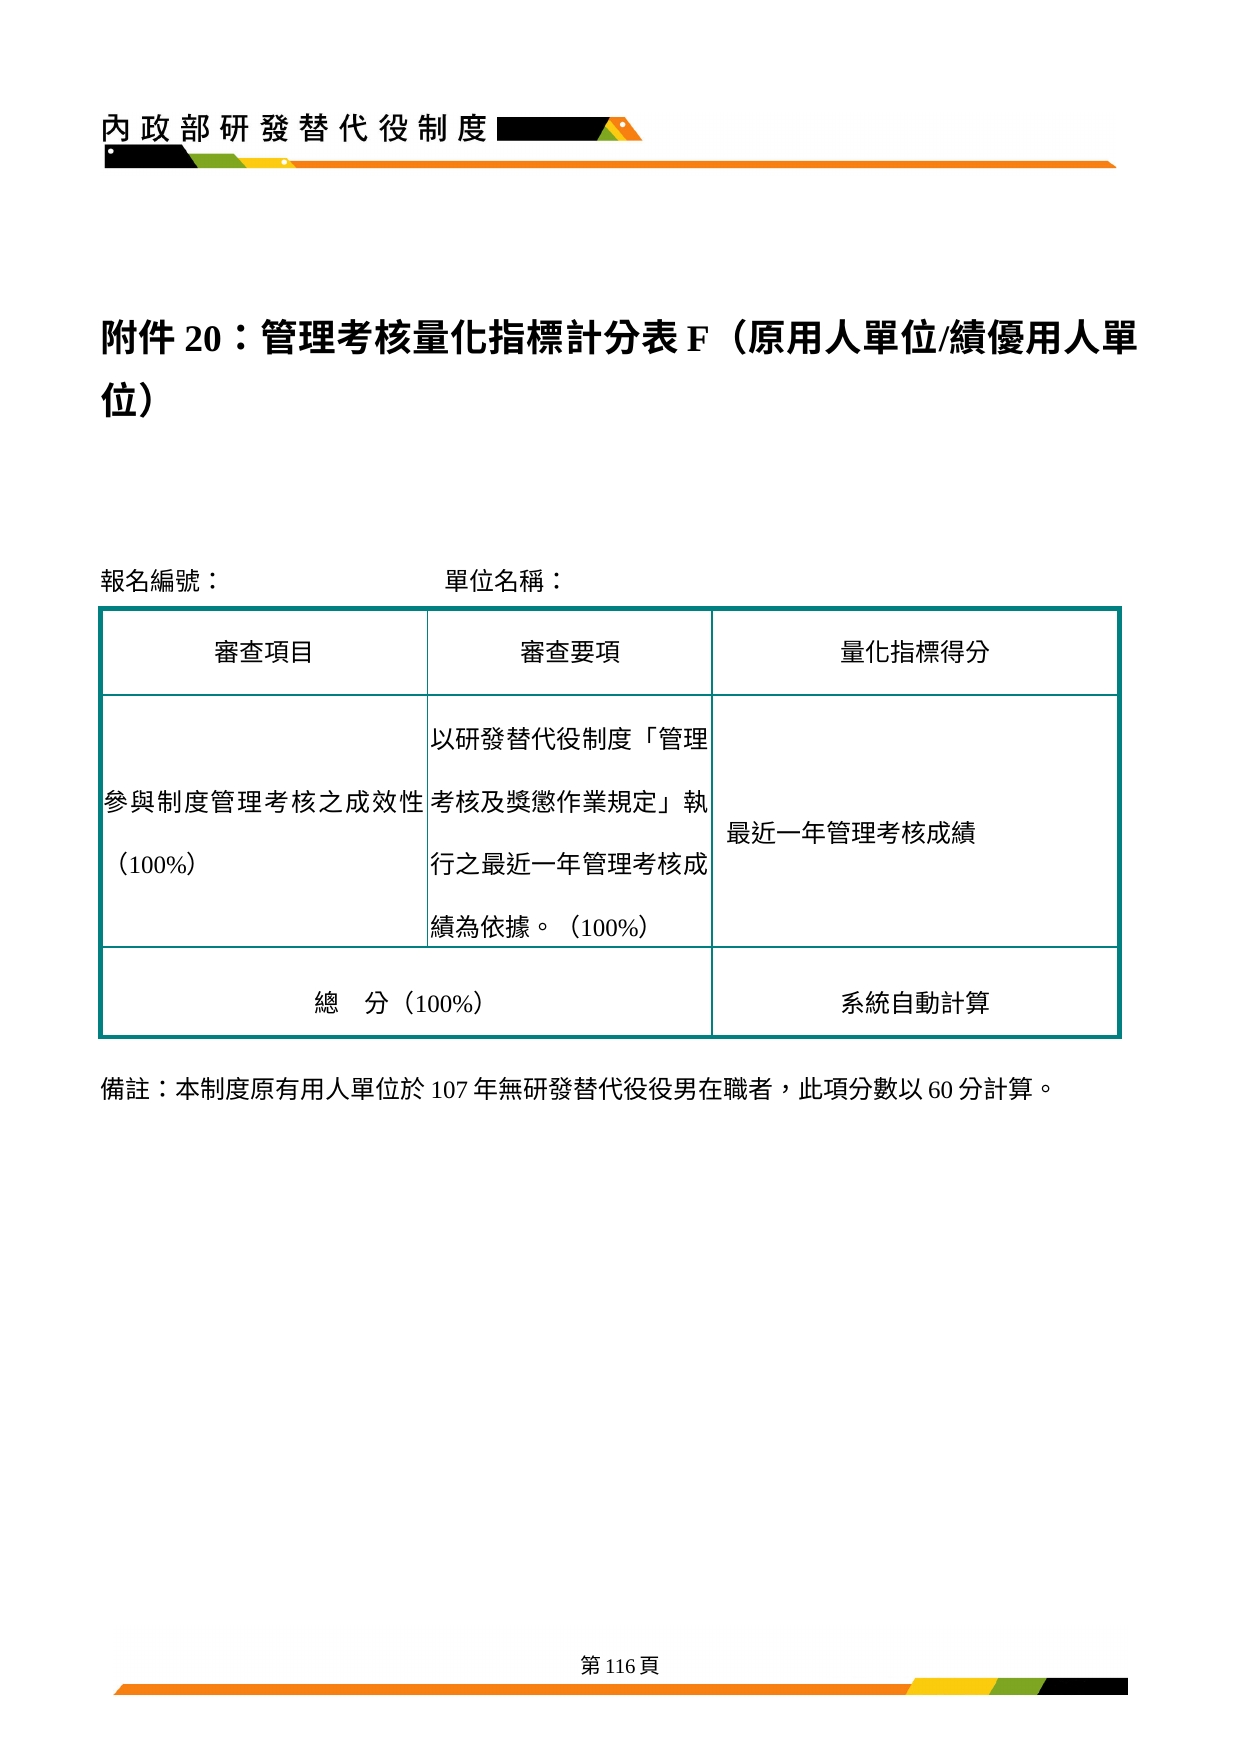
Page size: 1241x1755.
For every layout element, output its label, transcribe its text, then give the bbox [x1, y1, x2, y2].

table_cell 總 分（100%） [103, 948, 711, 1034]
text 備註：本制度原有用人單位於107年無研發替代役役男在職者，此項分數以60分計算。 [100, 1046, 1140, 1108]
table_header 審查要項 [428, 611, 711, 694]
table_cell 最近一年管理考核成績 [713, 696, 1117, 946]
table_header 審查項目 [103, 611, 427, 694]
text 附件20：管理考核量化指標計分表F（原用人單位/績優用人單位） [100, 294, 1140, 419]
table_cell 系統自動計算 [713, 948, 1117, 1034]
table_cell 以研發替代役制度「管理考核及獎懲作業規定」執行之最近一年管理考核成績為依據。（100%） [428, 696, 711, 946]
table_cell 參與制度管理考核之成效性（100%） [103, 696, 427, 946]
text 報名編號： 單位名稱： [100, 537, 1140, 600]
table_header 量化指標得分 [713, 611, 1117, 694]
